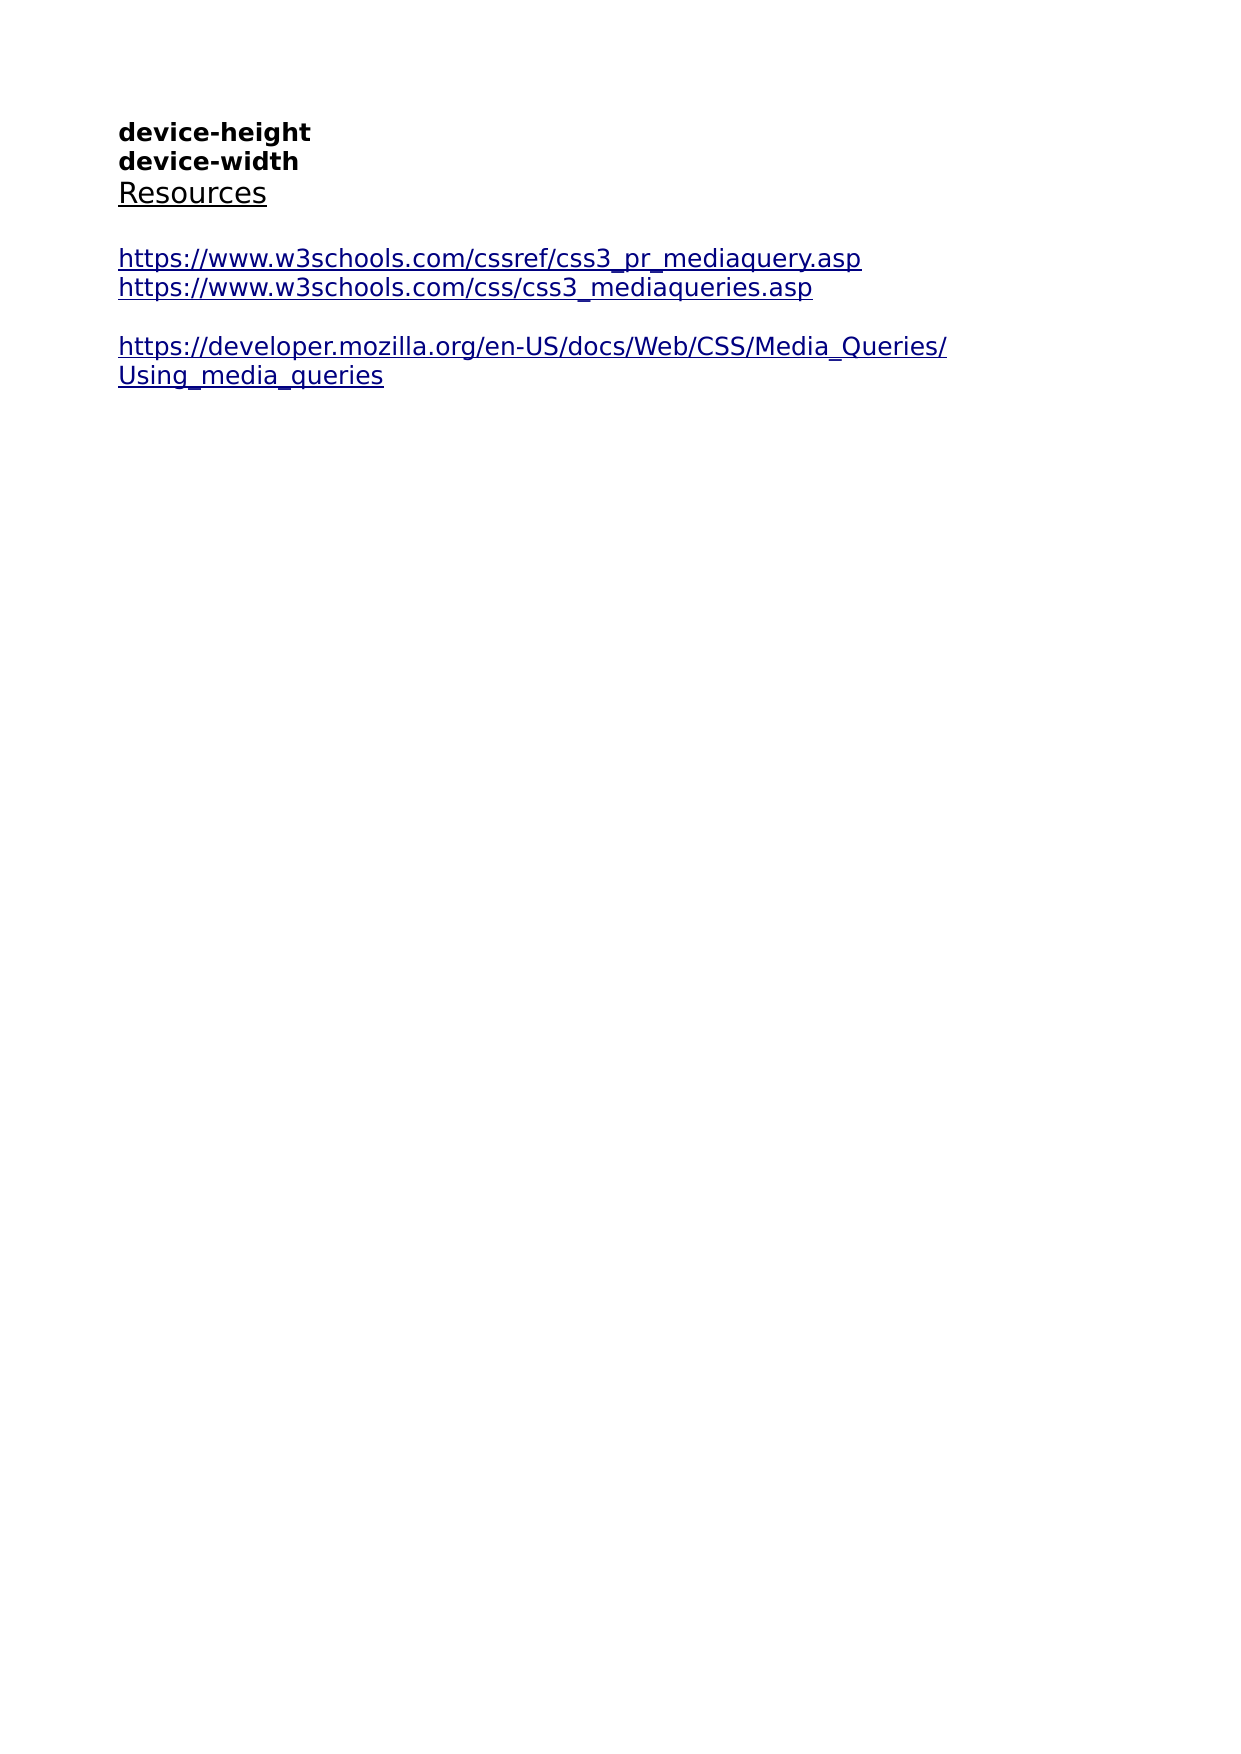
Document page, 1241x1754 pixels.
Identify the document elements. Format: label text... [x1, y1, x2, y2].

text https://www.w3schools.com/cssref/css3_pr_mediaquery.asp [118, 244, 1122, 273]
text device-height [118, 118, 1122, 147]
text Resources [118, 176, 1122, 210]
text device-width [118, 147, 1122, 176]
text https://www.w3schools.com/css/css3_mediaqueries.asp [118, 273, 1122, 303]
text https://developer.mozilla.org/en-US/docs/Web/CSS/Media_Queries/Using_media_queries [118, 332, 1122, 390]
